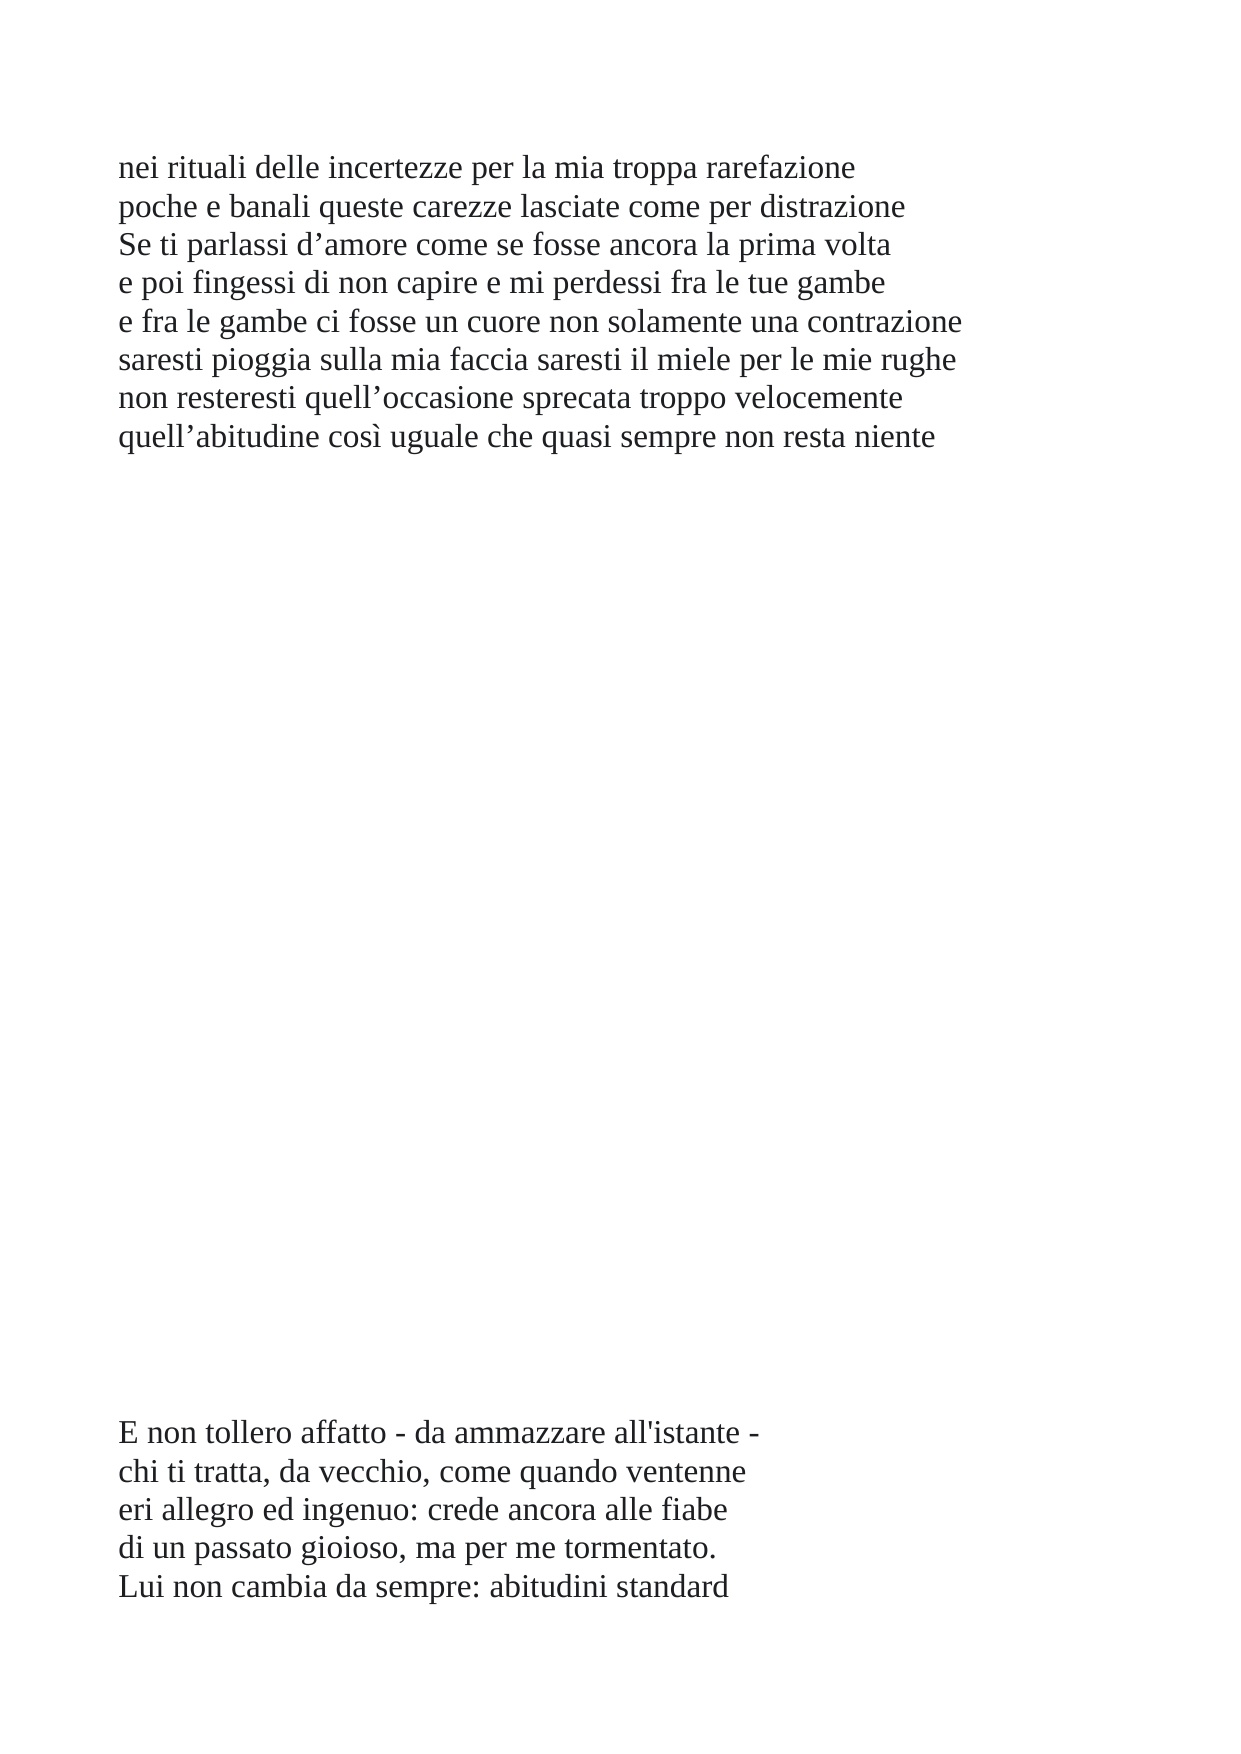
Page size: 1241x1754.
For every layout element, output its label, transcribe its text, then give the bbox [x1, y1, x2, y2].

text E non tollero affatto - da ammazzare all'istante - chi ti tratta, da vecchio, come quando ventenne eri allegro ed ingenuo: crede ancora alle fiabe di un passato gioioso, ma per me tormentato. Lui non cambia da sempre: abitudini standard [118, 1413, 1122, 1604]
text nei rituali delle incertezze per la mia troppa rarefazione poche e banali queste carezze lasciate come per distrazione [118, 148, 1122, 224]
text Se ti parlassi d’amore come se fosse ancora la prima volta e poi fingessi di non capire e mi perdessi fra le tue gambe e fra le gambe ci fosse un cuore non solamente una contrazione saresti pioggia sulla mia faccia saresti il miele per le mie rughe non resteresti quell’occasione sprecata troppo velocemente quell’abitudine così uguale che quasi sempre non resta niente [118, 224, 1122, 454]
